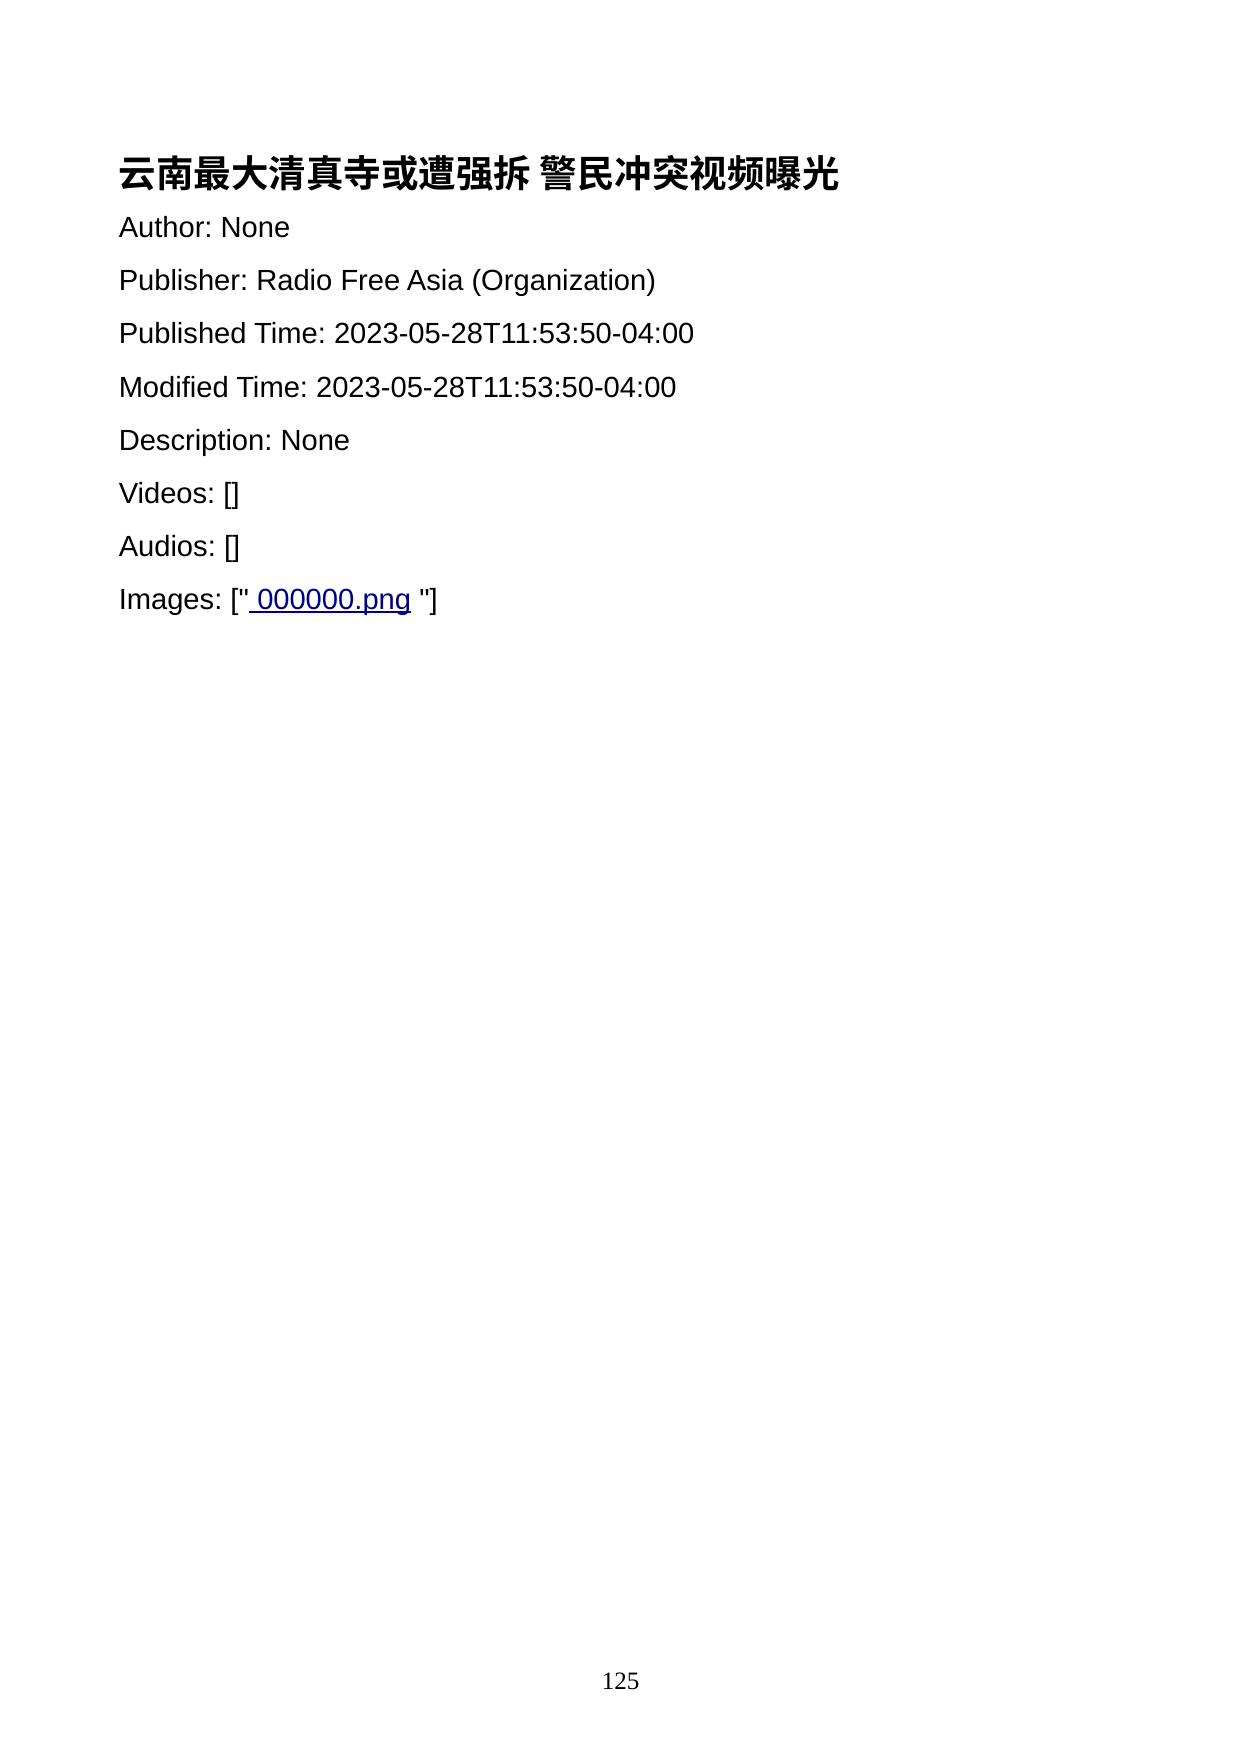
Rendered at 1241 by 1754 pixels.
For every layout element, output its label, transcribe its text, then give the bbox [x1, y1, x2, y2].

text Videos: [] [118, 476, 1122, 509]
text Author: None [118, 210, 1122, 244]
text Description: None [118, 423, 1122, 456]
text Images: [" 000000.png "] [118, 582, 1122, 616]
text Audios: [] [118, 529, 1122, 563]
text Modified Time: 2023-05-28T11:53:50-04:00 [118, 370, 1122, 403]
text Published Time: 2023-05-28T11:53:50-04:00 [118, 317, 1122, 350]
text Publisher: Radio Free Asia (Organization) [118, 263, 1122, 297]
subtitle 云南最大清真寺或遭强拆 警民冲突视频曝光 [118, 143, 1122, 198]
